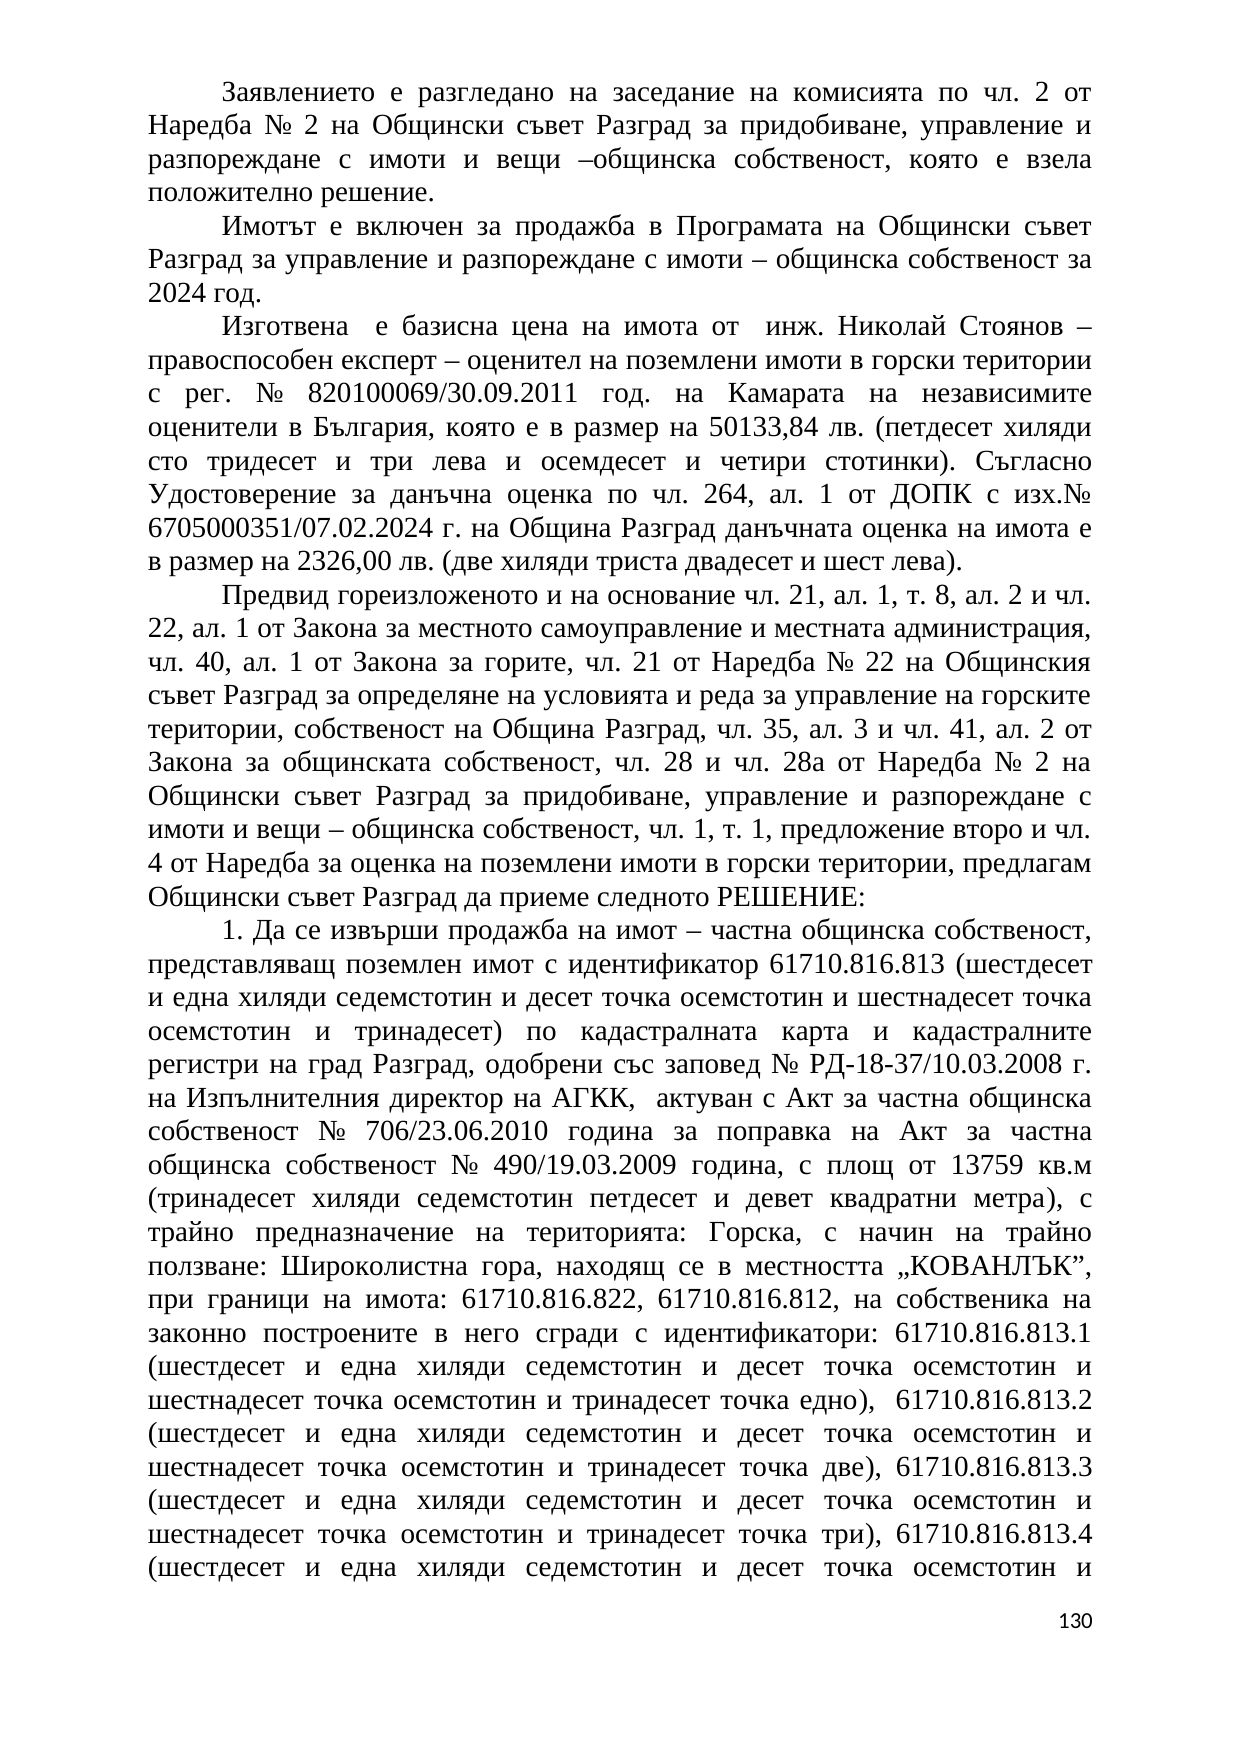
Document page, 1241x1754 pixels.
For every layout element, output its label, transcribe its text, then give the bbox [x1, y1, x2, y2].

text 1. Да се извърши продажба на имот – частна общинска собственост, представляващ поземлен имот с идентификатор 61710.816.813 (шестдесет и една хиляди седемстотин и десет точка осемстотин и шестнадесет точка осемстотин и тринадесет) по кадастралната карта и кадастралните регистри на град Разград, одобрени със заповед № РД-18-37/10.03.2008 г. на Изпълнителния директор на АГКК, актуван с Акт за частна общинска собственост № 706/23.06.2010 година за поправка на Акт за частна общинска собственост № 490/19.03.2009 година, с площ от 13759 кв.м (тринадесет хиляди седемстотин петдесет и девет квадратни метра), с трайно предназначение на територията: Горска, с начин на трайно ползване: Широколистна гора, находящ се в местността „КОВАНЛЪК”, при граници на имота: 61710.816.822, 61710.816.812, на собственика на законно построените в него сгради с идентификатори: 61710.816.813.1 (шестдесет и една хиляди седемстотин и десет точка осемстотин и шестнадесет точка осемстотин и тринадесет точка едно), 61710.816.813.2 (шестдесет и една хиляди седемстотин и десет точка осемстотин и шестнадесет точка осемстотин и тринадесет точка две), 61710.816.813.3 (шестдесет и една хиляди седемстотин и десет точка осемстотин и шестнадесет точка осемстотин и тринадесет точка три), 61710.816.813.4 (шестдесет и една хиляди седемстотин и десет точка осемстотин и [148, 912, 1093, 1583]
text Предвид гореизложеното и на основание чл. 21, ал. 1, т. 8, ал. 2 и чл. 22, ал. 1 от Закона за местното самоуправление и местната администрация, чл. 40, ал. 1 от Закона за горите, чл. 21 от Наредба № 22 на Общинския съвет Разград за определяне на условията и реда за управление на горските територии, собственост на Община Разград, чл. 35, ал. 3 и чл. 41, ал. 2 от Закона за общинската собственост, чл. 28 и чл. 28а от Наредба № 2 на Общински съвет Разград за придобиване, управление и разпореждане с имоти и вещи – общинска собственост, чл. 1, т. 1, предложение второ и чл. 4 от Наредба за оценка на поземлени имоти в горски територии, предлагам Общински съвет Разград да приеме следното РЕШЕНИЕ: [148, 577, 1093, 912]
text Изготвена е базисна цена на имота от инж. Николай Стоянов – правоспособен експерт – оценител на поземлени имоти в горски територии с рег. № 820100069/30.09.2011 год. на Камарата на независимите оценители в България, която е в размер на 50133,84 лв. (петдесет хиляди сто тридесет и три лева и осемдесет и четири стотинки). Съгласно Удостоверение за данъчна оценка по чл. 264, ал. 1 от ДОПК с изх.№ 6705000351/07.02.2024 г. на Община Разград данъчната оценка на имота е в размер на 2326,00 лв. (две хиляди триста двадесет и шест лева). [148, 308, 1093, 577]
text Заявлението е разгледано на заседание на комисията по чл. 2 от Наредба № 2 на Общински съвет Разград за придобиване, управление и разпореждане с имоти и вещи –общинска собственост, която е взела положително решение. [148, 74, 1093, 208]
text Имотът е включен за продажба в Програмата на Общински съвет Разград за управление и разпореждане с имоти – общинска собственост за 2024 год. [148, 208, 1093, 308]
